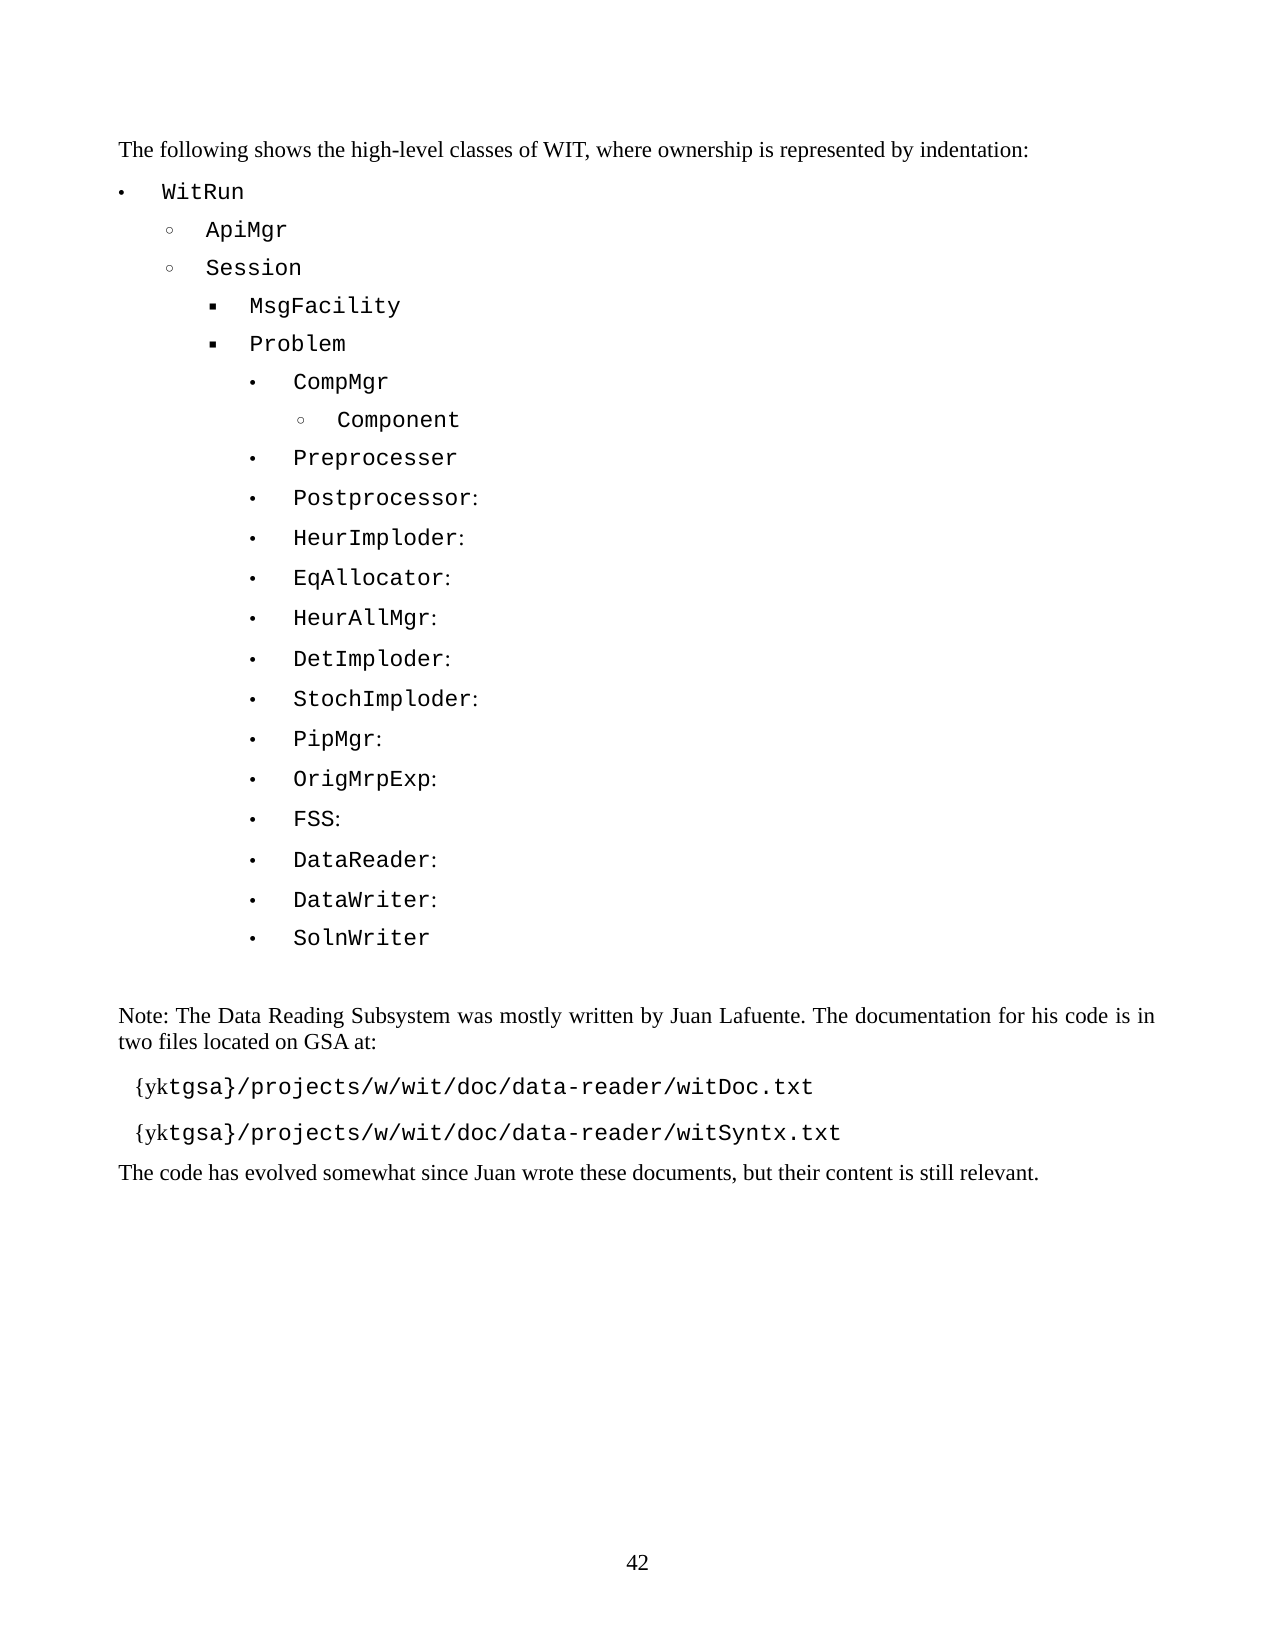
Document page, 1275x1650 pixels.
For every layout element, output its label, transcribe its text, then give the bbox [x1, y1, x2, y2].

list MsgFacility [206, 294, 1157, 320]
text The code has evolved somewhat since Juan wrote these documents, but their content is still relevant. [118, 1159, 1157, 1186]
list Component [293, 408, 1157, 434]
list WitRun [118, 181, 1157, 206]
list Session [162, 256, 1157, 282]
text Note: The Data Reading Subsystem was mostly written by Juan Lafuente. The documentation for his code is in two files located on GSA at: [118, 1002, 1157, 1055]
list Preprocesser [249, 446, 1157, 472]
list PipMgr: [249, 725, 1157, 753]
list OrigMrpExp: [249, 765, 1157, 793]
text {yktgsa}/projects/w/wit/doc/data-reader/witDoc.txt [117, 1073, 1157, 1101]
list HeurAllMgr: [249, 604, 1157, 633]
list StochImploder: [249, 685, 1157, 713]
list Problem [206, 332, 1157, 358]
list Postprocessor: [249, 484, 1157, 512]
list CompMgr [249, 370, 1157, 396]
list DataWriter: [249, 886, 1157, 914]
list FSS: [249, 806, 1157, 834]
list DataReader: [249, 846, 1157, 874]
list HeurImploder: [249, 524, 1157, 552]
list DetImploder: [249, 645, 1157, 673]
text {yktgsa}/projects/w/wit/doc/data-reader/witSyntx.txt [117, 1119, 1157, 1147]
text The following shows the high-level classes of WIT, where ownership is represented by indentation: [118, 136, 1157, 162]
list ApiMgr [162, 218, 1157, 244]
list SolnWriter [249, 926, 1157, 952]
list EqAllocator: [249, 564, 1157, 592]
